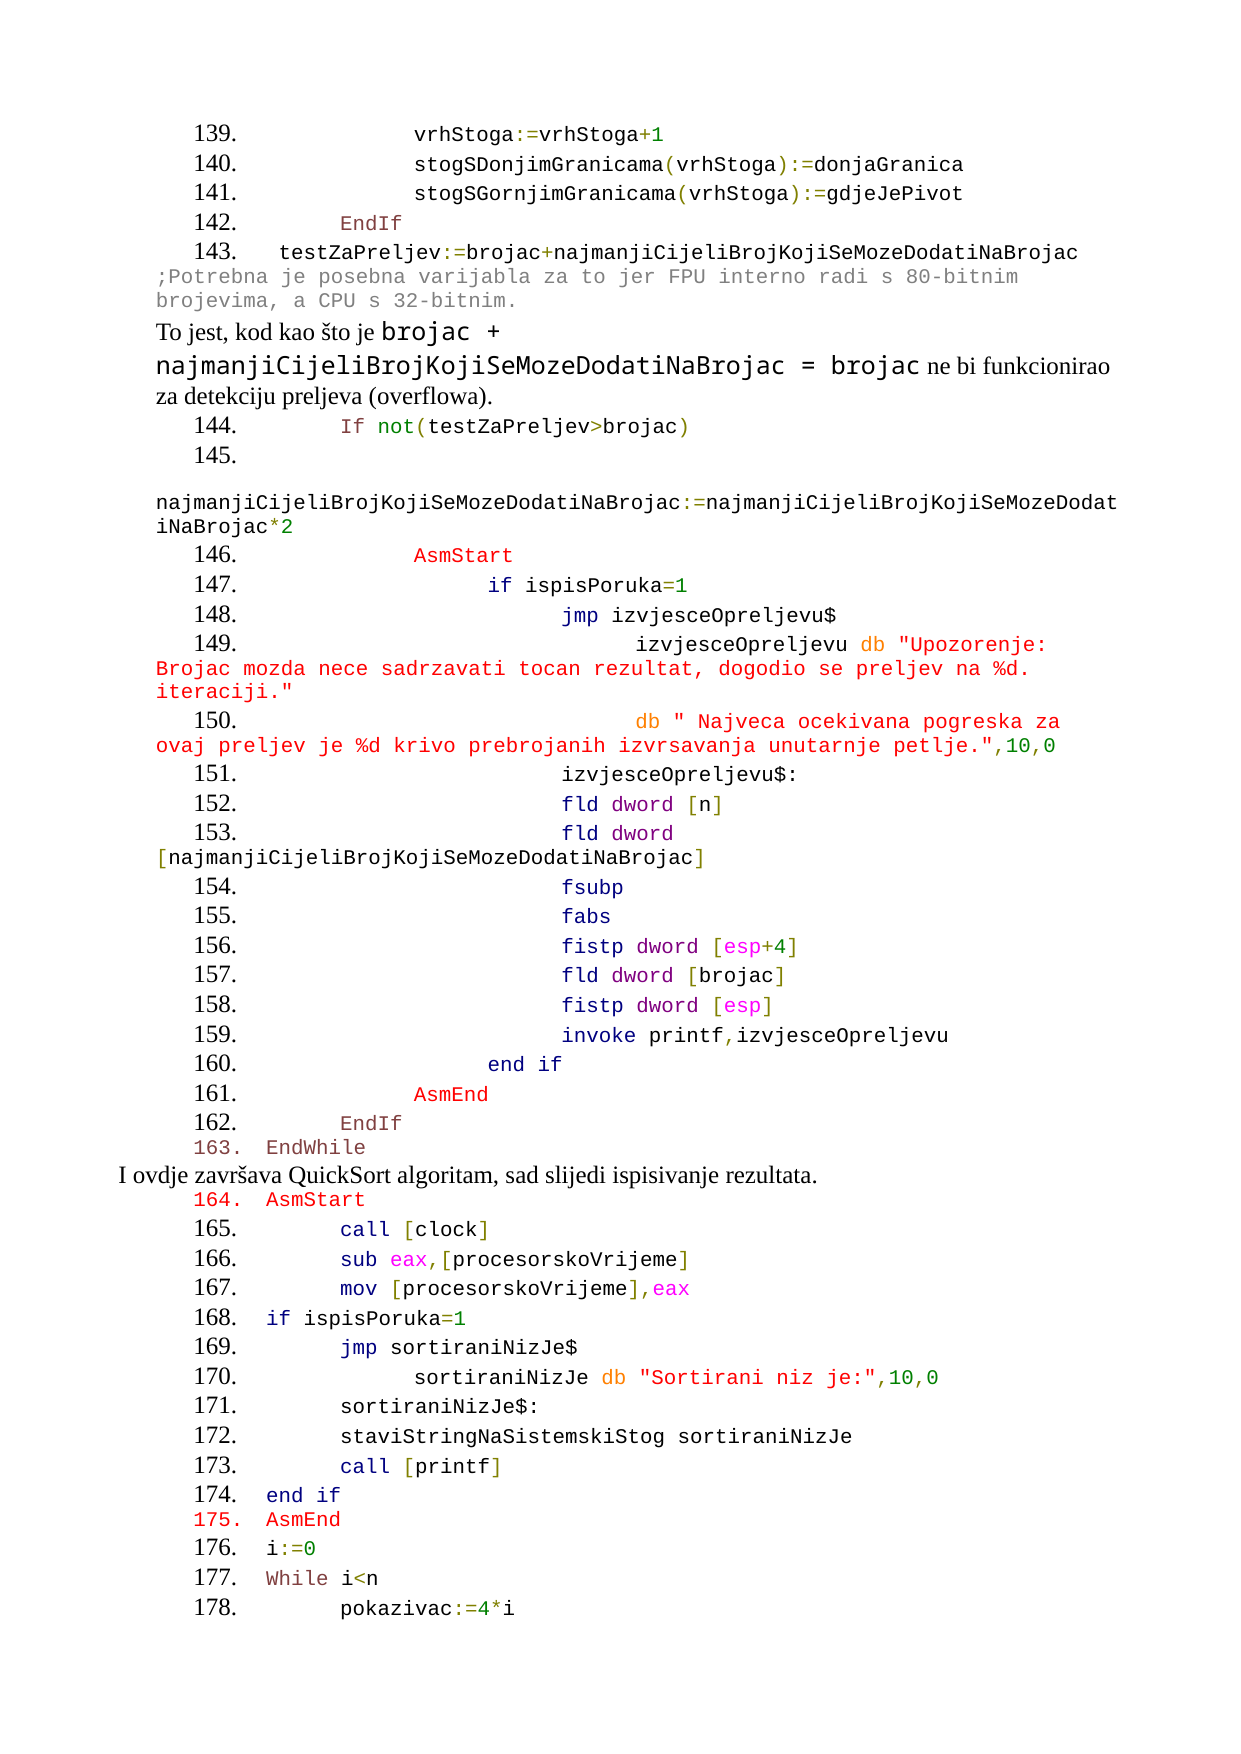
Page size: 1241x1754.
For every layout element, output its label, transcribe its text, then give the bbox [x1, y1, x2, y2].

list stogSGornjimGranicama(vrhStoga):=gdjeJePivot [156, 177, 1122, 207]
list sortiraniNizJe db "Sortirani niz je:",10,0 [156, 1361, 1122, 1391]
list fistp dword [esp] [156, 989, 1122, 1019]
list jmp izvjesceOpreljevu$ [156, 599, 1122, 628]
list EndWhile [156, 1137, 1122, 1161]
list testZaPreljev:=brojac+najmanjiCijeliBrojKojiSeMozeDodatiNaBrojac ;Potrebna je posebna varijabla za to jer FPU interno radi s 80-bitnim brojevima, a CPU s 32-bitnim. [156, 236, 1122, 313]
list fld dword [brojac] [156, 959, 1122, 989]
list end if [156, 1048, 1122, 1078]
list pokazivac:=4*i [156, 1592, 1122, 1621]
list EndIf [156, 1107, 1122, 1137]
list fabs [156, 900, 1122, 930]
list AsmStart [156, 1189, 1122, 1213]
list vrhStoga:=vrhStoga+1 [156, 118, 1122, 148]
list izvjesceOpreljevu db "Upozorenje: Brojac mozda nece sadrzavati tocan rezultat, dogodio se preljev na %d. iteraciji." [156, 628, 1122, 705]
text To jest, kod kao što je brojac + najmanjiCijeliBrojKojiSeMozeDodatiNaBrojac = brojac ne bi funkcionirao za detekciju preljeva (overflowa). [156, 313, 1122, 410]
list staviStringNaSistemskiStog sortiraniNizJe [156, 1420, 1122, 1450]
list end if [156, 1479, 1122, 1509]
list fsubp [156, 871, 1122, 900]
list call [clock] [156, 1213, 1122, 1243]
list AsmStart [156, 539, 1122, 569]
text I ovdje završava QuickSort algoritam, sad slijedi ispisivanje rezultata. [118, 1161, 1122, 1189]
list if ispisPoruka=1 [156, 569, 1122, 599]
list if ispisPoruka=1 [156, 1302, 1122, 1331]
list fistp dword [esp+4] [156, 930, 1122, 959]
list sortiraniNizJe$: [156, 1391, 1122, 1420]
list While i<n [156, 1562, 1122, 1592]
list i:=0 [156, 1532, 1122, 1562]
list izvjesceOpreljevu$: [156, 758, 1122, 788]
list jmp sortiraniNizJe$ [156, 1331, 1122, 1361]
list EndIf [156, 207, 1122, 236]
list invoke printf,izvjesceOpreljevu [156, 1019, 1122, 1048]
list AsmEnd [156, 1078, 1122, 1107]
list najmanjiCijeliBrojKojiSeMozeDodatiNaBrojac:=najmanjiCijeliBrojKojiSeMozeDodatiNaBrojac*2 [156, 440, 1122, 539]
list stogSDonjimGranicama(vrhStoga):=donjaGranica [156, 148, 1122, 177]
list db " Najveca ocekivana pogreska za ovaj preljev je %d krivo prebrojanih izvrsavanja unutarnje petlje.",10,0 [156, 705, 1122, 758]
list mov [procesorskoVrijeme],eax [156, 1272, 1122, 1302]
list If not(testZaPreljev>brojac) [156, 410, 1122, 440]
list AsmEnd [156, 1509, 1122, 1532]
list sub eax,[procesorskoVrijeme] [156, 1243, 1122, 1272]
list call [printf] [156, 1450, 1122, 1479]
list fld dword [n] [156, 788, 1122, 817]
list fld dword [najmanjiCijeliBrojKojiSeMozeDodatiNaBrojac] [156, 817, 1122, 871]
